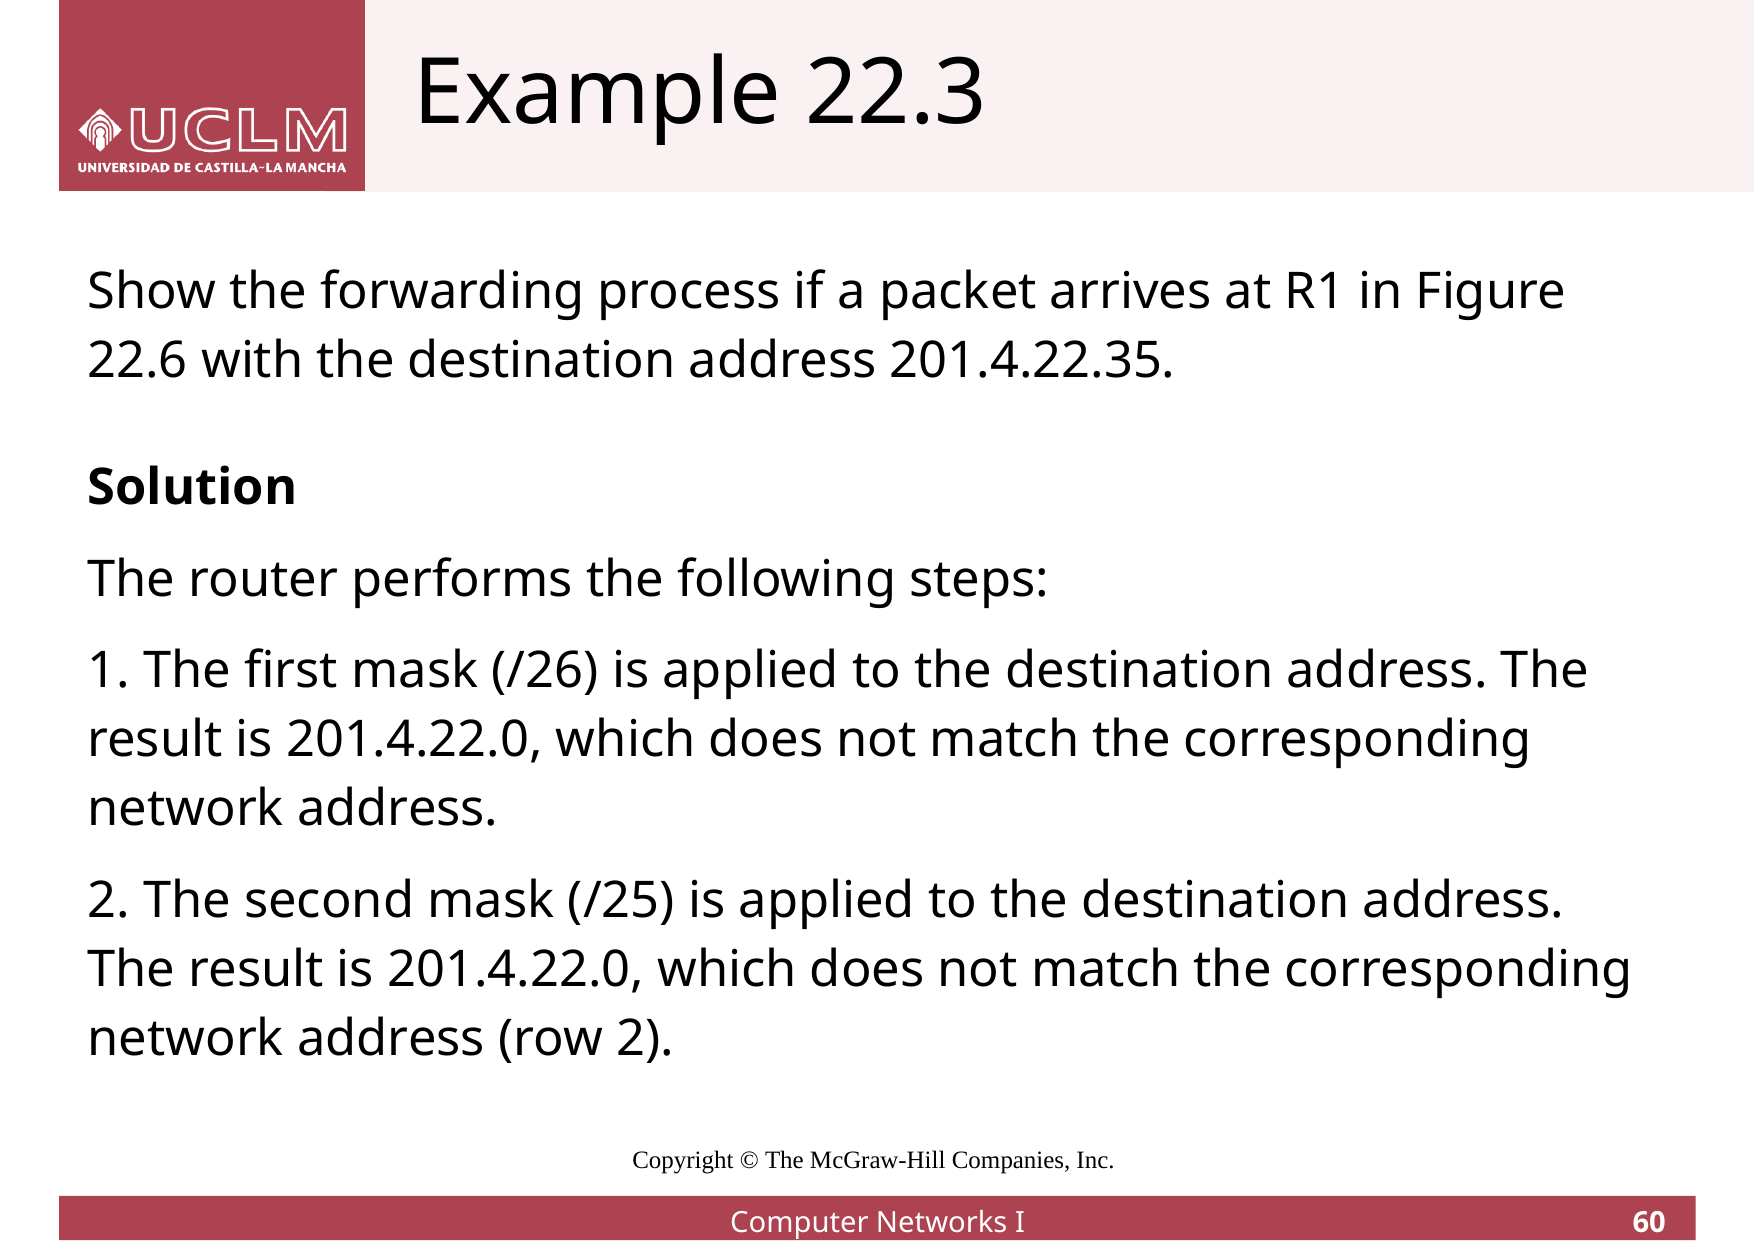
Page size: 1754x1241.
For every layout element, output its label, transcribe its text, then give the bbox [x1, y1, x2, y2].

picture [59, 0, 365, 191]
text_box [43, 206, 1711, 378]
title Example 22.3 [413, 0, 1667, 198]
text_box [43, 492, 1711, 1127]
list Show the forwarding process if a packet arrives at R1 in Figure 22.6 with the destination address 201.4.22.35. Solution The router performs the following steps: 1. The first mask (/26) is applied to the destination address. The result is 201.4.22.0, which does not match the corresponding network address. 2. The second mask (/25) is applied to the destination address. The result is 201.4.22.0, which does not match the corresponding network address (row 2). [87, 254, 1667, 1074]
text_box Copyright © The McGraw-Hill Companies, Inc. [478, 1136, 1276, 1182]
